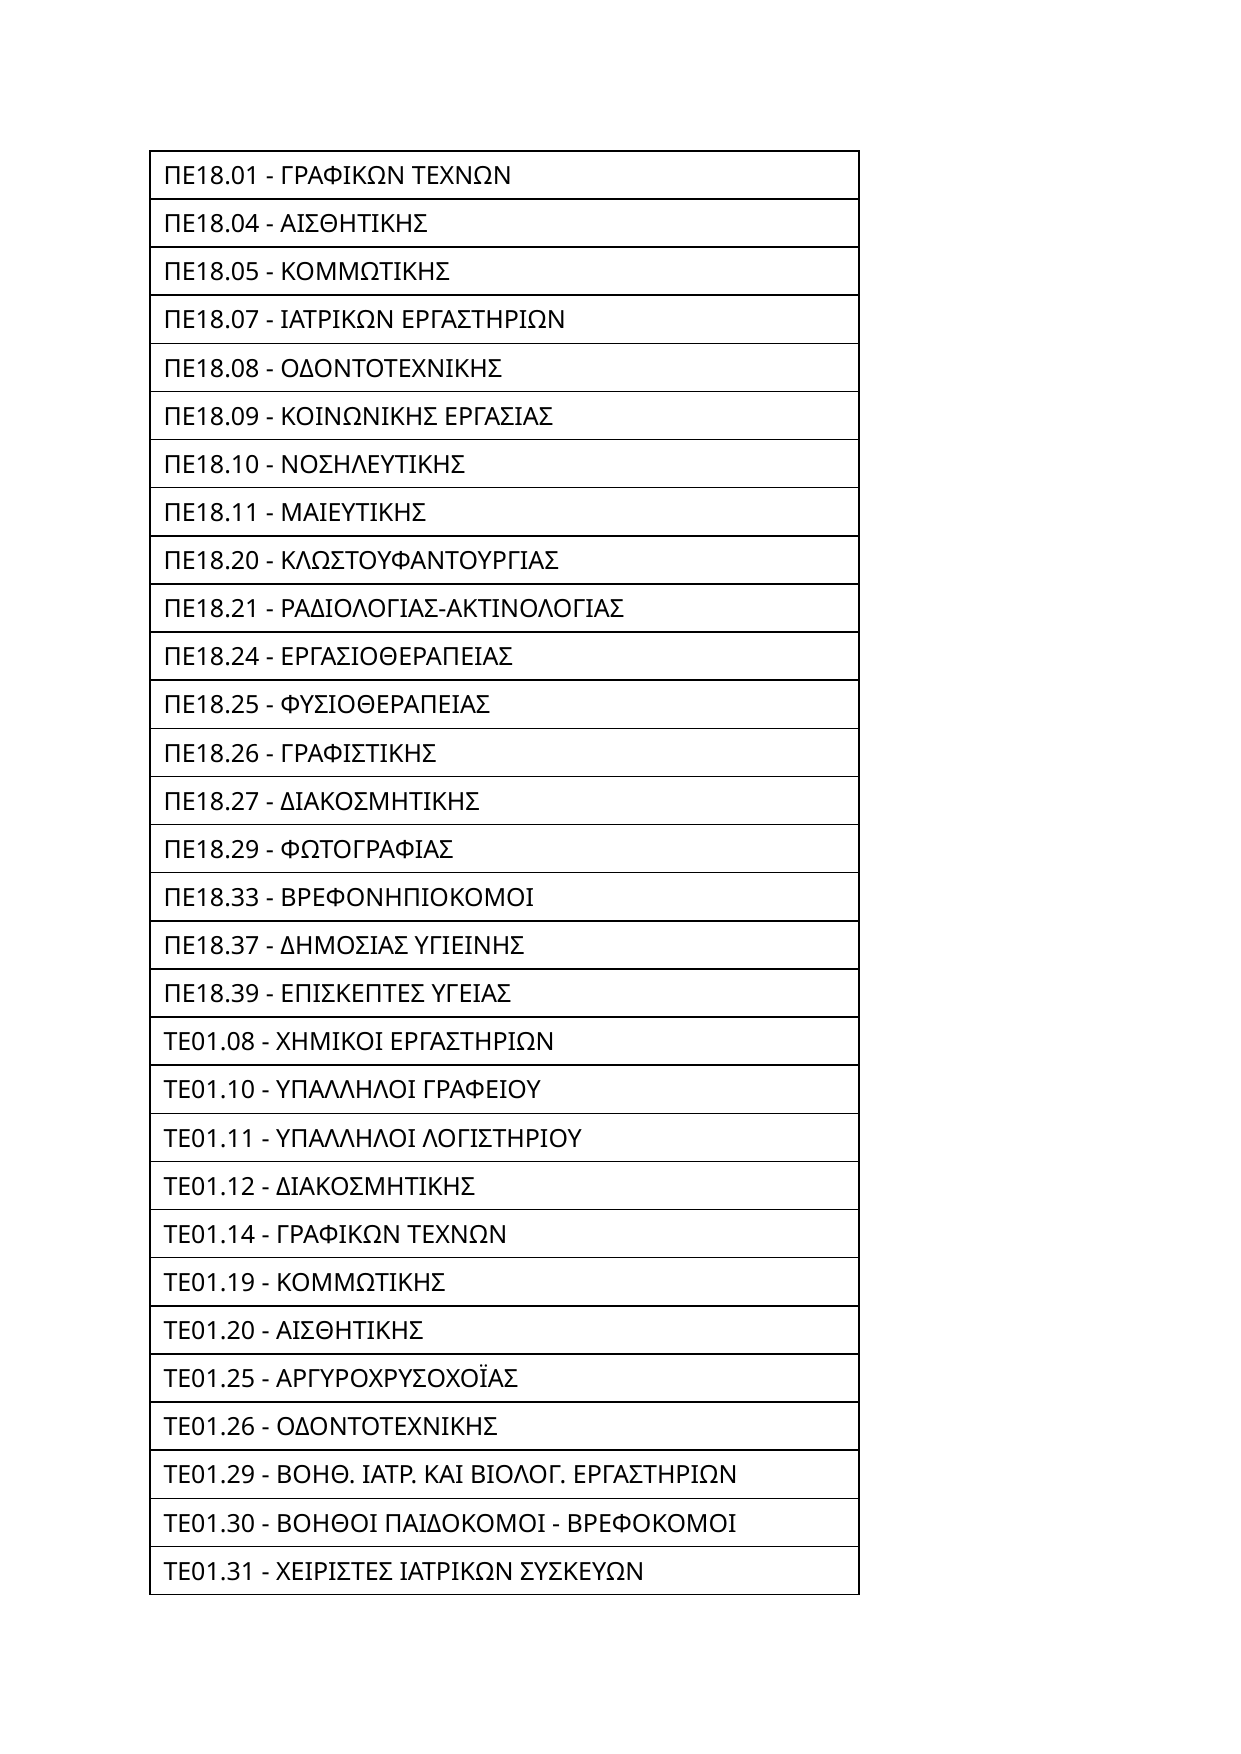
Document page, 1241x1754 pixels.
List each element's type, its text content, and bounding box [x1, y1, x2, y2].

table_cell ΤΕ01.10 - ΥΠΑΛΛΗΛΟΙ ΓΡΑΦΕΙΟΥ [151, 1066, 858, 1112]
table_cell ΤΕ01.30 - ΒΟΗΘΟΙ ΠΑΙΔΟΚΟΜΟΙ - ΒΡΕΦΟΚΟΜΟΙ [151, 1499, 858, 1546]
table_cell ΠΕ18.07 - ΙΑΤΡΙΚΩΝ ΕΡΓΑΣΤΗΡΙΩΝ [151, 296, 858, 342]
table_cell ΠΕ18.05 - ΚΟΜΜΩΤΙΚΗΣ [151, 248, 858, 294]
table_cell ΤΕ01.08 - ΧΗΜΙΚΟΙ ΕΡΓΑΣΤΗΡΙΩΝ [151, 1018, 858, 1064]
table_cell ΤΕ01.31 - ΧΕΙΡΙΣΤΕΣ ΙΑΤΡΙΚΩΝ ΣΥΣΚΕΥΩΝ [151, 1547, 858, 1594]
table_cell ΠΕ18.26 - ΓΡΑΦΙΣΤΙΚΗΣ [151, 729, 858, 776]
table_cell ΠΕ18.24 - ΕΡΓΑΣΙΟΘΕΡΑΠΕΙΑΣ [151, 633, 858, 679]
table_cell ΠΕ18.25 - ΦΥΣΙΟΘΕΡΑΠΕΙΑΣ [151, 681, 858, 727]
table_cell ΠΕ18.04 - ΑΙΣΘΗΤΙΚΗΣ [151, 200, 858, 246]
table_cell ΠΕ18.39 - ΕΠΙΣΚΕΠΤΕΣ ΥΓΕΙΑΣ [151, 970, 858, 1016]
table_cell ΤΕ01.12 - ΔΙΑΚΟΣΜΗΤΙΚΗΣ [151, 1162, 858, 1209]
table_cell ΠΕ18.08 - ΟΔΟΝΤΟΤΕΧΝΙΚΗΣ [151, 344, 858, 391]
table_cell ΠΕ18.27 - ΔΙΑΚΟΣΜΗΤΙΚΗΣ [151, 777, 858, 824]
table_cell ΠΕ18.37 - ΔΗΜΟΣΙΑΣ ΥΓΙΕΙΝΗΣ [151, 922, 858, 968]
table_cell ΤΕ01.20 - ΑΙΣΘΗΤΙΚΗΣ [151, 1307, 858, 1353]
table_cell ΤΕ01.19 - ΚΟΜΜΩΤΙΚΗΣ [151, 1258, 858, 1305]
table_cell ΤΕ01.29 - ΒΟΗΘ. ΙΑΤΡ. ΚΑΙ ΒΙΟΛΟΓ. ΕΡΓΑΣΤΗΡΙΩΝ [151, 1451, 858, 1497]
table_cell ΠΕ18.29 - ΦΩΤΟΓΡΑΦΙΑΣ [151, 825, 858, 872]
table_cell ΤΕ01.26 - ΟΔΟΝΤΟΤΕΧΝΙΚΗΣ [151, 1403, 858, 1449]
table_cell ΠΕ18.10 - ΝΟΣΗΛΕΥΤΙΚΗΣ [151, 440, 858, 487]
table_cell ΤΕ01.25 - ΑΡΓΥΡΟΧΡΥΣΟΧΟΪΑΣ [151, 1355, 858, 1401]
table_cell ΤΕ01.14 - ΓΡΑΦΙΚΩΝ ΤΕΧΝΩΝ [151, 1210, 858, 1257]
table_cell ΤΕ01.11 - ΥΠΑΛΛΗΛΟΙ ΛΟΓΙΣΤΗΡΙΟΥ [151, 1114, 858, 1161]
table_cell ΠΕ18.20 - ΚΛΩΣΤΟΥΦΑΝΤΟΥΡΓΙΑΣ [151, 537, 858, 583]
table_cell ΠΕ18.21 - ΡΑΔΙΟΛΟΓΙΑΣ-ΑΚΤΙΝΟΛΟΓΙΑΣ [151, 585, 858, 631]
table_cell ΠΕ18.01 - ΓΡΑΦΙΚΩΝ ΤΕΧΝΩΝ [151, 152, 858, 198]
table_cell ΠΕ18.11 - ΜΑΙΕΥΤΙΚΗΣ [151, 488, 858, 535]
table_cell ΠΕ18.33 - ΒΡΕΦΟΝΗΠΙΟΚΟΜΟΙ [151, 873, 858, 920]
table_cell ΠΕ18.09 - ΚΟΙΝΩΝΙΚΗΣ ΕΡΓΑΣΙΑΣ [151, 392, 858, 439]
